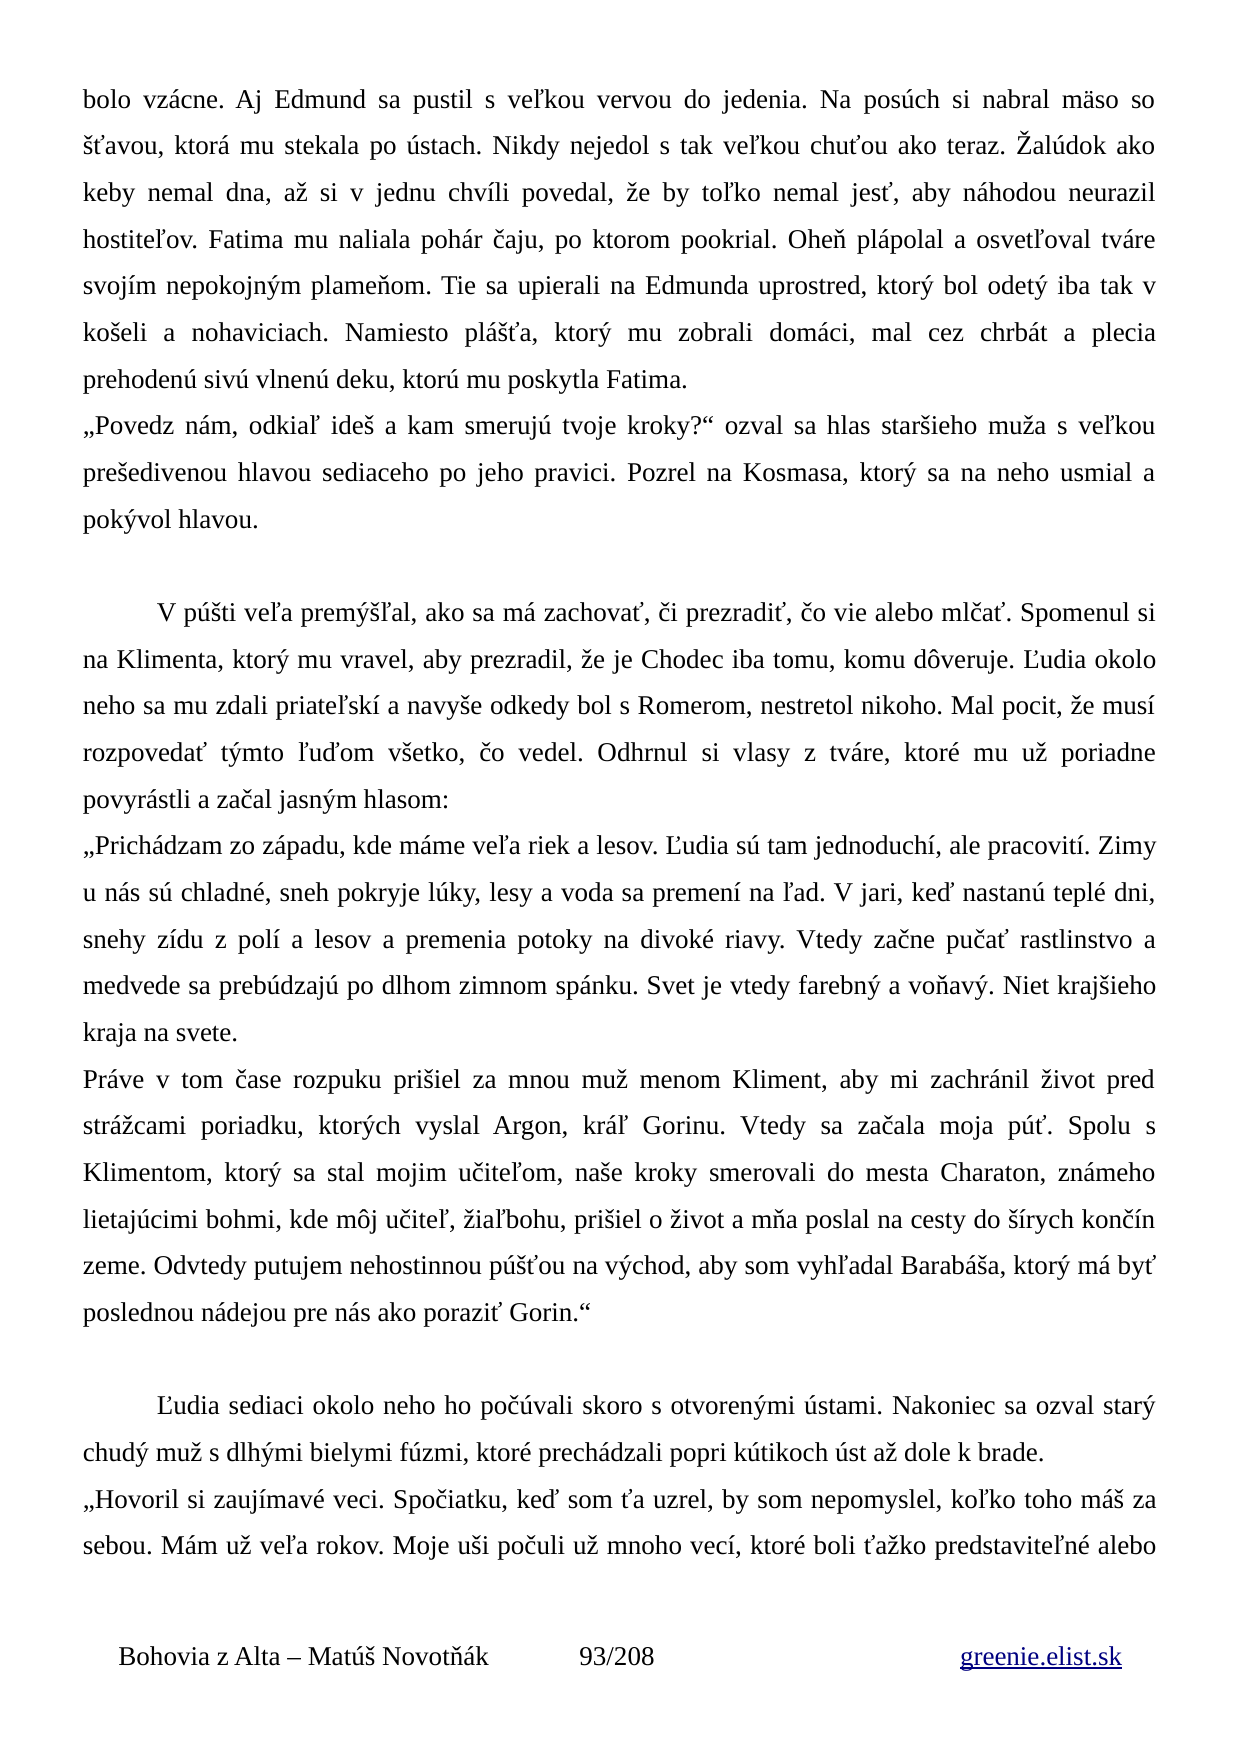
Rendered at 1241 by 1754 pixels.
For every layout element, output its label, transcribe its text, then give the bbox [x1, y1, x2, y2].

text bolo vzácne. Aj Edmund sa pustil s veľkou vervou do jedenia. Na posúch si nabral mäso so šťavou, ktorá mu stekala po ústach. Nikdy nejedol s tak veľkou chuťou ako teraz. Žalúdok ako keby nemal dna, až si v jednu chvíli povedal, že by toľko nemal jesť, aby náhodou neurazil hostiteľov. Fatima mu naliala pohár čaju, po ktorom pookrial. Oheň plápolal a osvetľoval tváre svojím nepokojným plameňom. Tie sa upierali na Edmunda uprostred, ktorý bol odetý iba tak v košeli a nohaviciach. Namiesto plášťa, ktorý mu zobrali domáci, mal cez chrbát a plecia prehodenú sivú vlnenú deku, ktorú mu poskytla Fatima. [83, 83, 1157, 394]
text „Prichádzam zo západu, kde máme veľa riek a lesov. Ľudia sú tam jednoduchí, ale pracovití. Zimy u nás sú chladné, sneh pokryje lúky, lesy a voda sa premení na ľad. V jari, keď nastanú teplé dni, snehy zídu z polí a lesov a premenia potoky na divoké riavy. Vtedy začne pučať rastlinstvo a medvede sa prebúdzajú po dlhom zimnom spánku. Svet je vtedy farebný a voňavý. Niet krajšieho kraja na svete. [83, 829, 1157, 1047]
text Práve v tom čase rozpuku prišiel za mnou muž menom Kliment, aby mi zachránil život pred strážcami poriadku, ktorých vyslal Argon, kráľ Gorinu. Vtedy sa začala moja púť. Spolu s Klimentom, ktorý sa stal mojim učiteľom, naše kroky smerovali do mesta Charaton, známeho lietajúcimi bohmi, kde môj učiteľ, žiaľbohu, prišiel o život a mňa poslal na cesty do šírych končín zeme. Odvtedy putujem nehostinnou púšťou na východ, aby som vyhľadal Barabáša, ktorý má byť poslednou nádejou pre nás ako poraziť Gorin.“ [83, 1063, 1157, 1327]
text „Hovoril si zaujímavé veci. Spočiatku, keď som ťa uzrel, by som nepomyslel, koľko toho máš za sebou. Mám už veľa rokov. Moje uši počuli už mnoho vecí, ktoré boli ťažko predstaviteľné alebo [83, 1483, 1157, 1561]
text „Povedz nám, odkiaľ ideš a kam smerujú tvoje kroky?“ ozval sa hlas staršieho muža s veľkou prešedivenou hlavou sediaceho po jeho pravici. Pozrel na Kosmasa, ktorý sa na neho usmial a pokývol hlavou. [83, 409, 1157, 534]
text Ľudia sediaci okolo neho ho počúvali skoro s otvorenými ústami. Nakoniec sa ozval starý chudý muž s dlhými bielymi fúzmi, ktoré prechádzali popri kútikoch úst až dole k brade. [83, 1389, 1157, 1467]
text V púšti veľa premýšľal, ako sa má zachovať, či prezradiť, čo vie alebo mlčať. Spomenul si na Klimenta, ktorý mu vravel, aby prezradil, že je Chodec iba tomu, komu dôveruje. Ľudia okolo neho sa mu zdali priateľskí a navyše odkedy bol s Romerom, nestretol nikoho. Mal pocit, že musí rozpovedať týmto ľuďom všetko, čo vedel. Odhrnul si vlasy z tváre, ktoré mu už poriadne povyrástli a začal jasným hlasom: [83, 596, 1157, 814]
